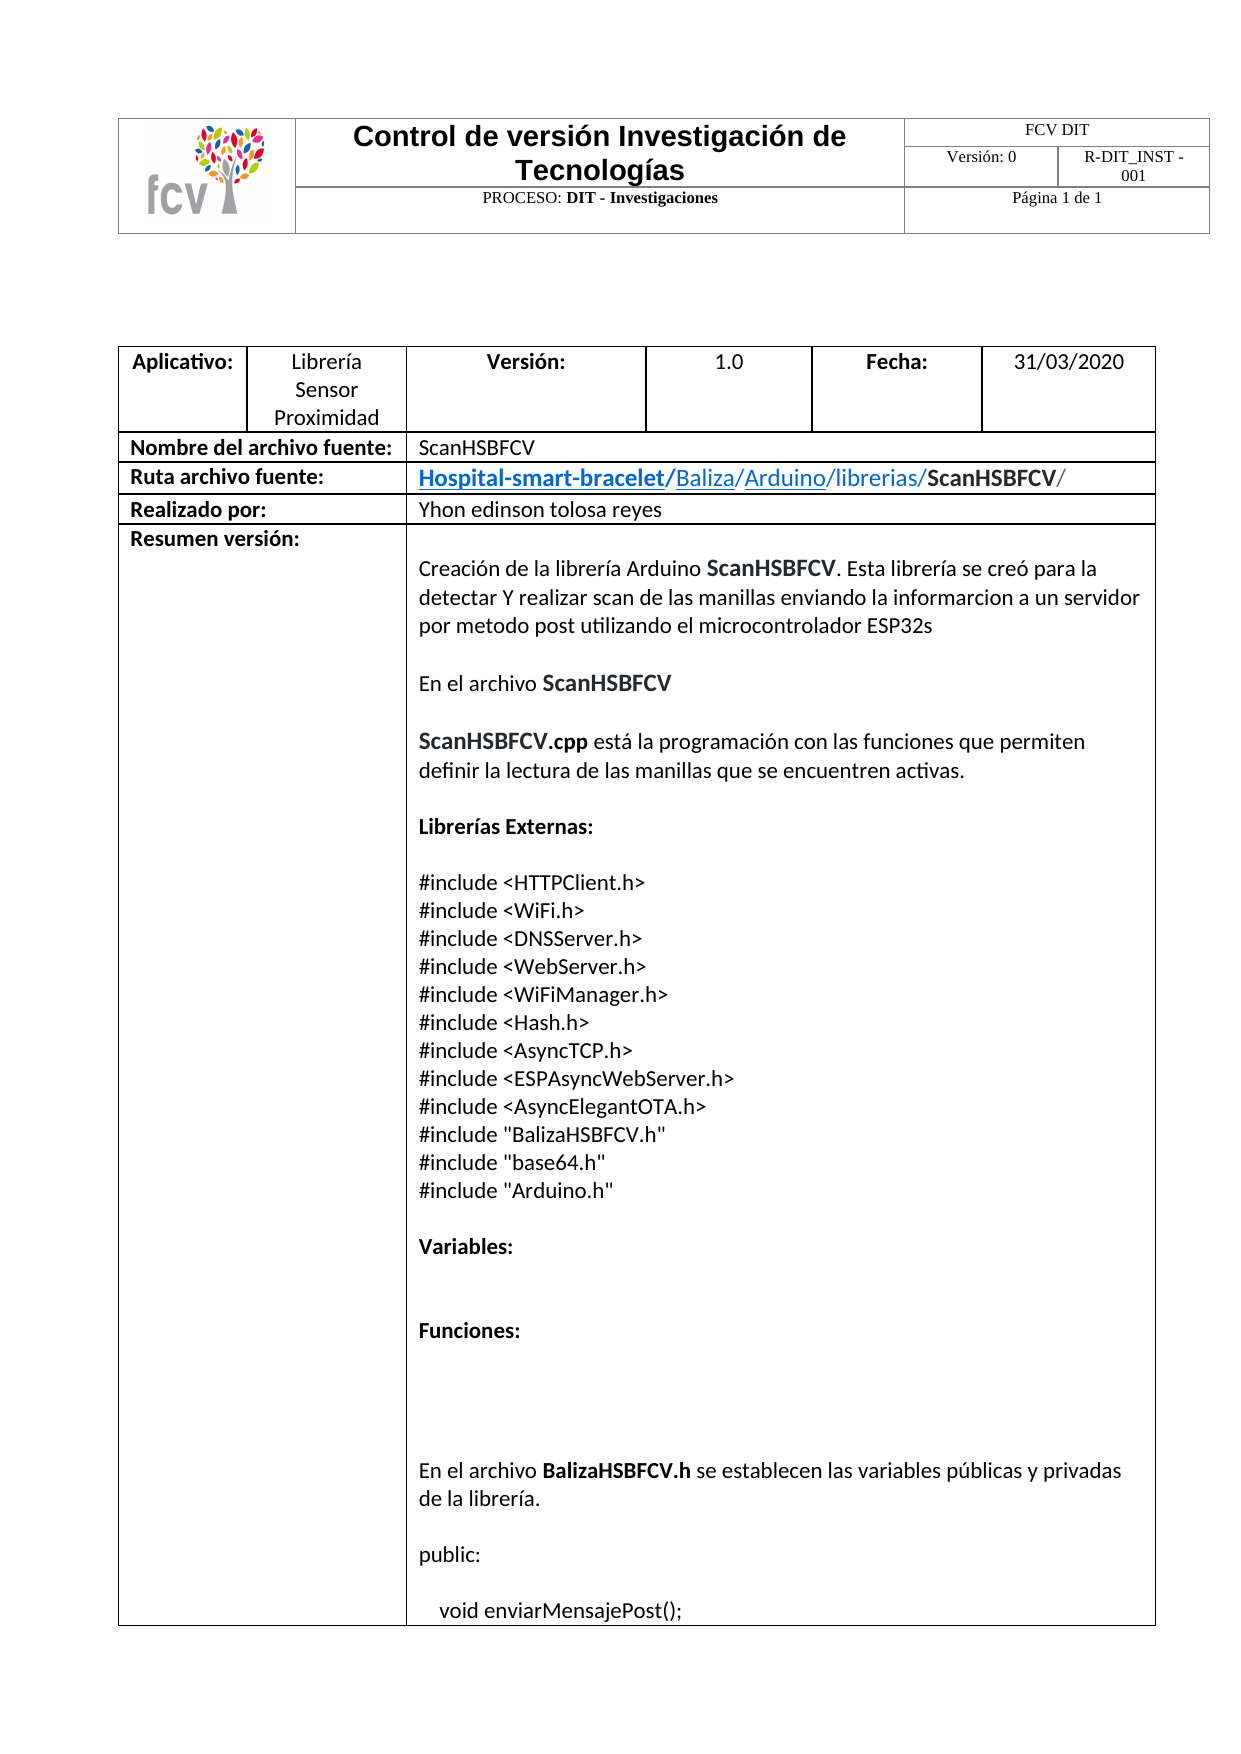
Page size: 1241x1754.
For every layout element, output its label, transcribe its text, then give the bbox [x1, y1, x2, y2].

table_cell Realizado por: [119, 495, 406, 523]
table_header Control de versión Investigación de Tecnologías [296, 119, 904, 186]
table_cell R-DIT_INST - 001 [1059, 147, 1209, 186]
table_header [119, 119, 295, 233]
table_cell Versión: 0 [905, 147, 1057, 186]
table_cell Yhon edinson tolosa reyes [407, 495, 1155, 523]
table_header 1.0 [647, 347, 811, 431]
table_cell Creación de la librería Arduino ScanHSBFCV. Esta librería se creó para la detectar Y realizar scan de las manillas enviando la informarcion a un servidor por metodo post utilizando el microcontrolador ESP32s En el archivo ScanHSBFCV ScanHSBFCV.cpp está la programación con las funciones que permiten definir la lectura de las manillas que se encuentren activas. Librerías Externas: #include <HTTPClient.h> #include <WiFi.h> #include <DNSServer.h> #include <WebServer.h> #include <WiFiManager.h> #include <Hash.h> #include <AsyncTCP.h> #include <ESPAsyncWebServer.h> #include <AsyncElegantOTA.h> #include "BalizaHSBFCV.h" #include "base64.h" #include "Arduino.h" Variables: Funciones: En el archivo BalizaHSBFCV.h se establecen las variables públicas y privadas de la librería. public: void enviarMensajePost(); [407, 525, 1155, 1625]
table_header Versión: [407, 347, 645, 431]
table_header Librería Sensor Proximidad [248, 347, 406, 431]
table_cell Página 1 de 1 [905, 188, 1209, 233]
table_cell Nombre del archivo fuente: [119, 433, 406, 461]
table_header Fecha: [813, 347, 981, 431]
table_header 31/03/2020 [983, 347, 1155, 431]
table_cell Resumen versión: [119, 525, 406, 1625]
table_cell PROCESO: DIT - Investigaciones [296, 188, 904, 233]
table_header FCV DIT [905, 119, 1209, 146]
table_header Aplicativo: [119, 347, 246, 431]
table_cell ScanHSBFCV [407, 433, 1155, 461]
table_cell Hospital-smart-bracelet/Baliza/Arduino/librerias/ScanHSBFCV/ [407, 463, 1155, 493]
table_cell Ruta archivo fuente: [119, 463, 406, 493]
